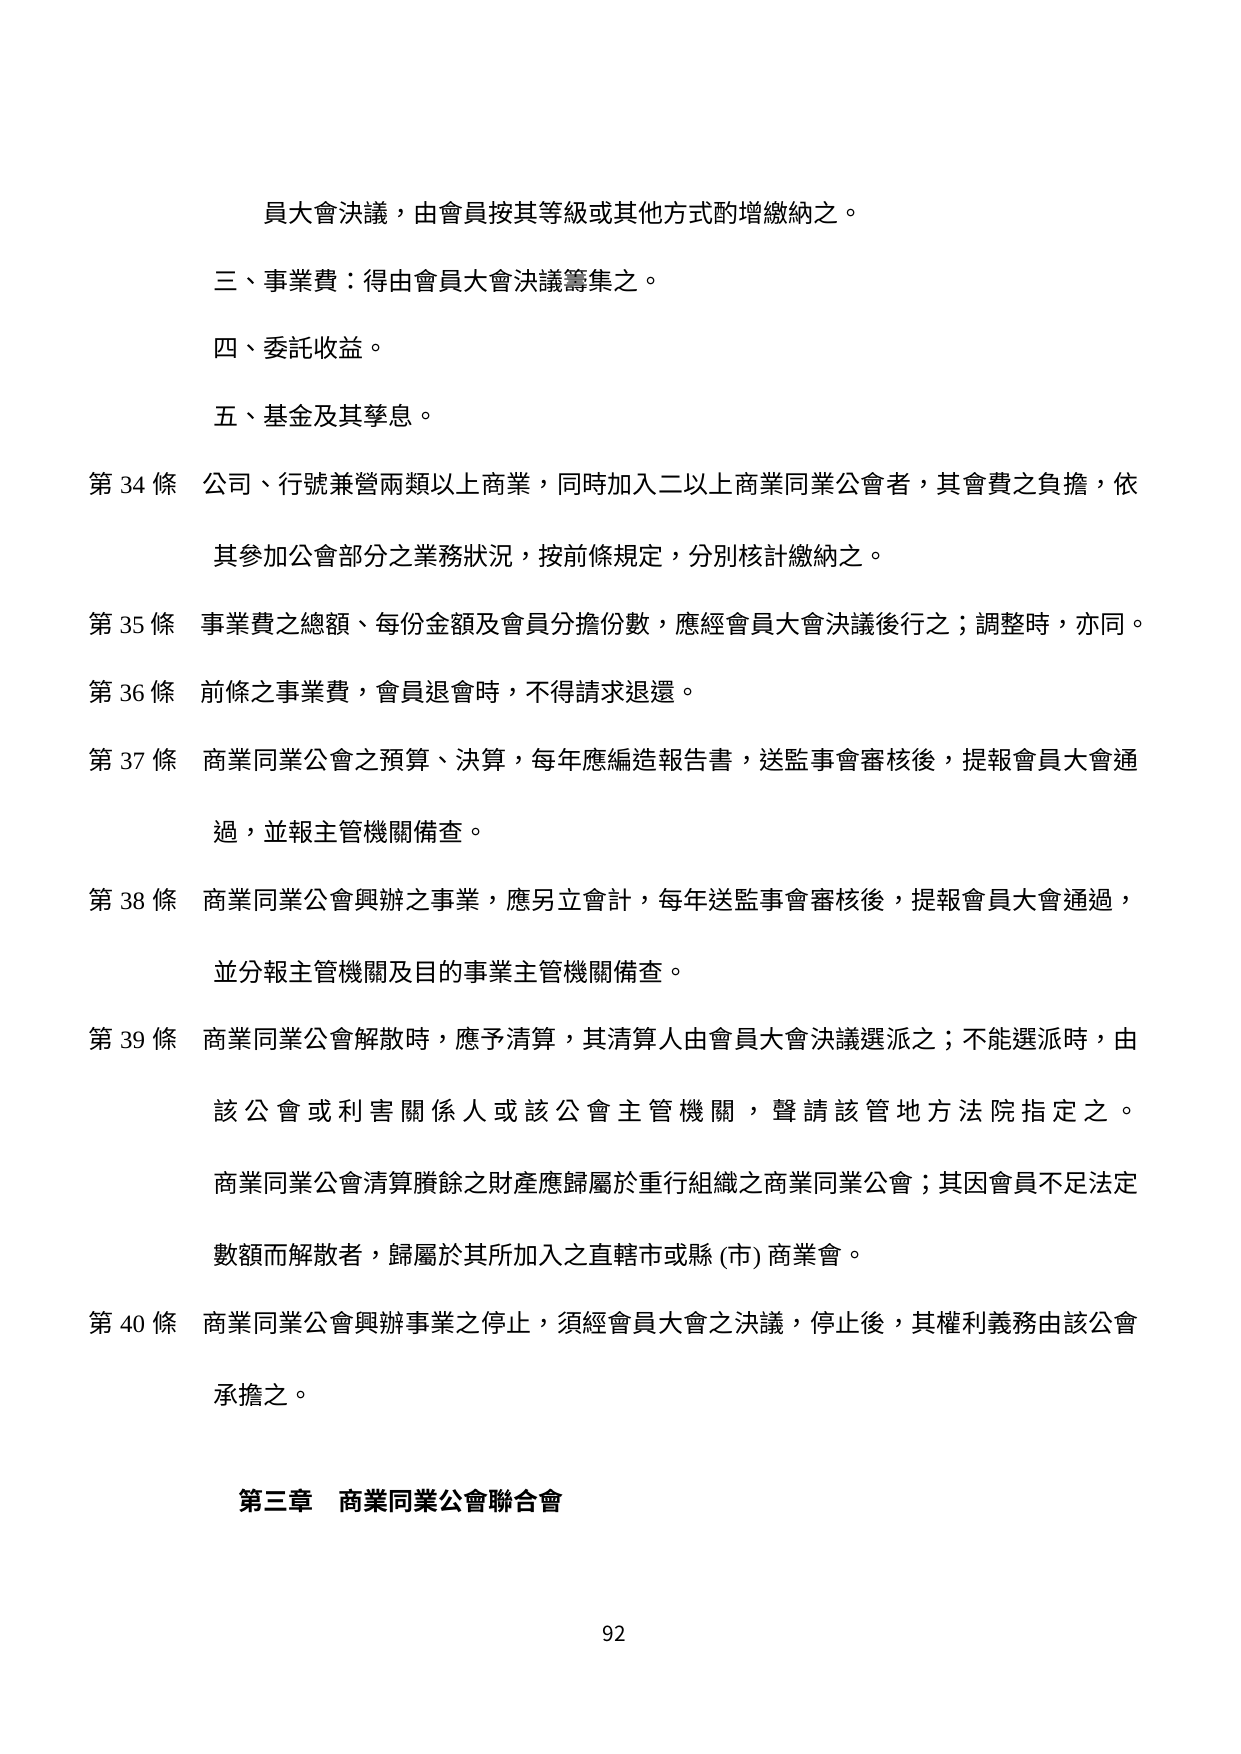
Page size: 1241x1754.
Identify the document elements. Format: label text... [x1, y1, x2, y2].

text 第三章 商業同業公會聯合會 [239, 1458, 1140, 1521]
text 第 40 條 商業同業公會興辦事業之停止，須經會員大會之決議，停止後，其權利義務由該公會承擔之。 [89, 1280, 1140, 1414]
text 第 35 條 事業費之總額、每份金額及會員分擔份數，應經會員大會決議後行之；調整時，亦同。 [89, 581, 1140, 643]
text 第 38 條 商業同業公會興辦之事業，應另立會計，每年送監事會審核後，提報會員大會通過，並分報主管機關及目的事業主管機關備查。 [89, 857, 1140, 991]
text 員大會決議，由會員按其等級或其他方式酌增繳納之。 [214, 169, 1140, 232]
text 第 37 條 商業同業公會之預算、決算，每年應編造報告書，送監事會審核後，提報會員大會通過，並報主管機關備查。 [89, 717, 1140, 851]
text 第 34 條 公司、行號兼營兩類以上商業，同時加入二以上商業同業公會者，其會費之負擔，依其參加公會部分之業務狀況，按前條規定，分別核計繳納之。 [89, 441, 1140, 576]
text 四、委託收益。 [214, 305, 1140, 368]
text 三、事業費：得由會員大會決議籌集之。 [214, 237, 1140, 300]
text 五、基金及其孳息。 [214, 373, 1140, 436]
text 第 36 條 前條之事業費，會員退會時，不得請求退還。 [89, 649, 1140, 711]
text 第 39 條 商業同業公會解散時，應予清算，其清算人由會員大會決議選派之；不能選派時，由該公會或利害關係人或該公會主管機關，聲請該管地方法院指定之。 商業同業公會清算賸餘之財產應歸屬於重行組織之商業同業公會；其因會員不足法定數額而解散者，歸屬於其所加入之直轄市或縣 (市) 商業會。 [89, 996, 1140, 1274]
